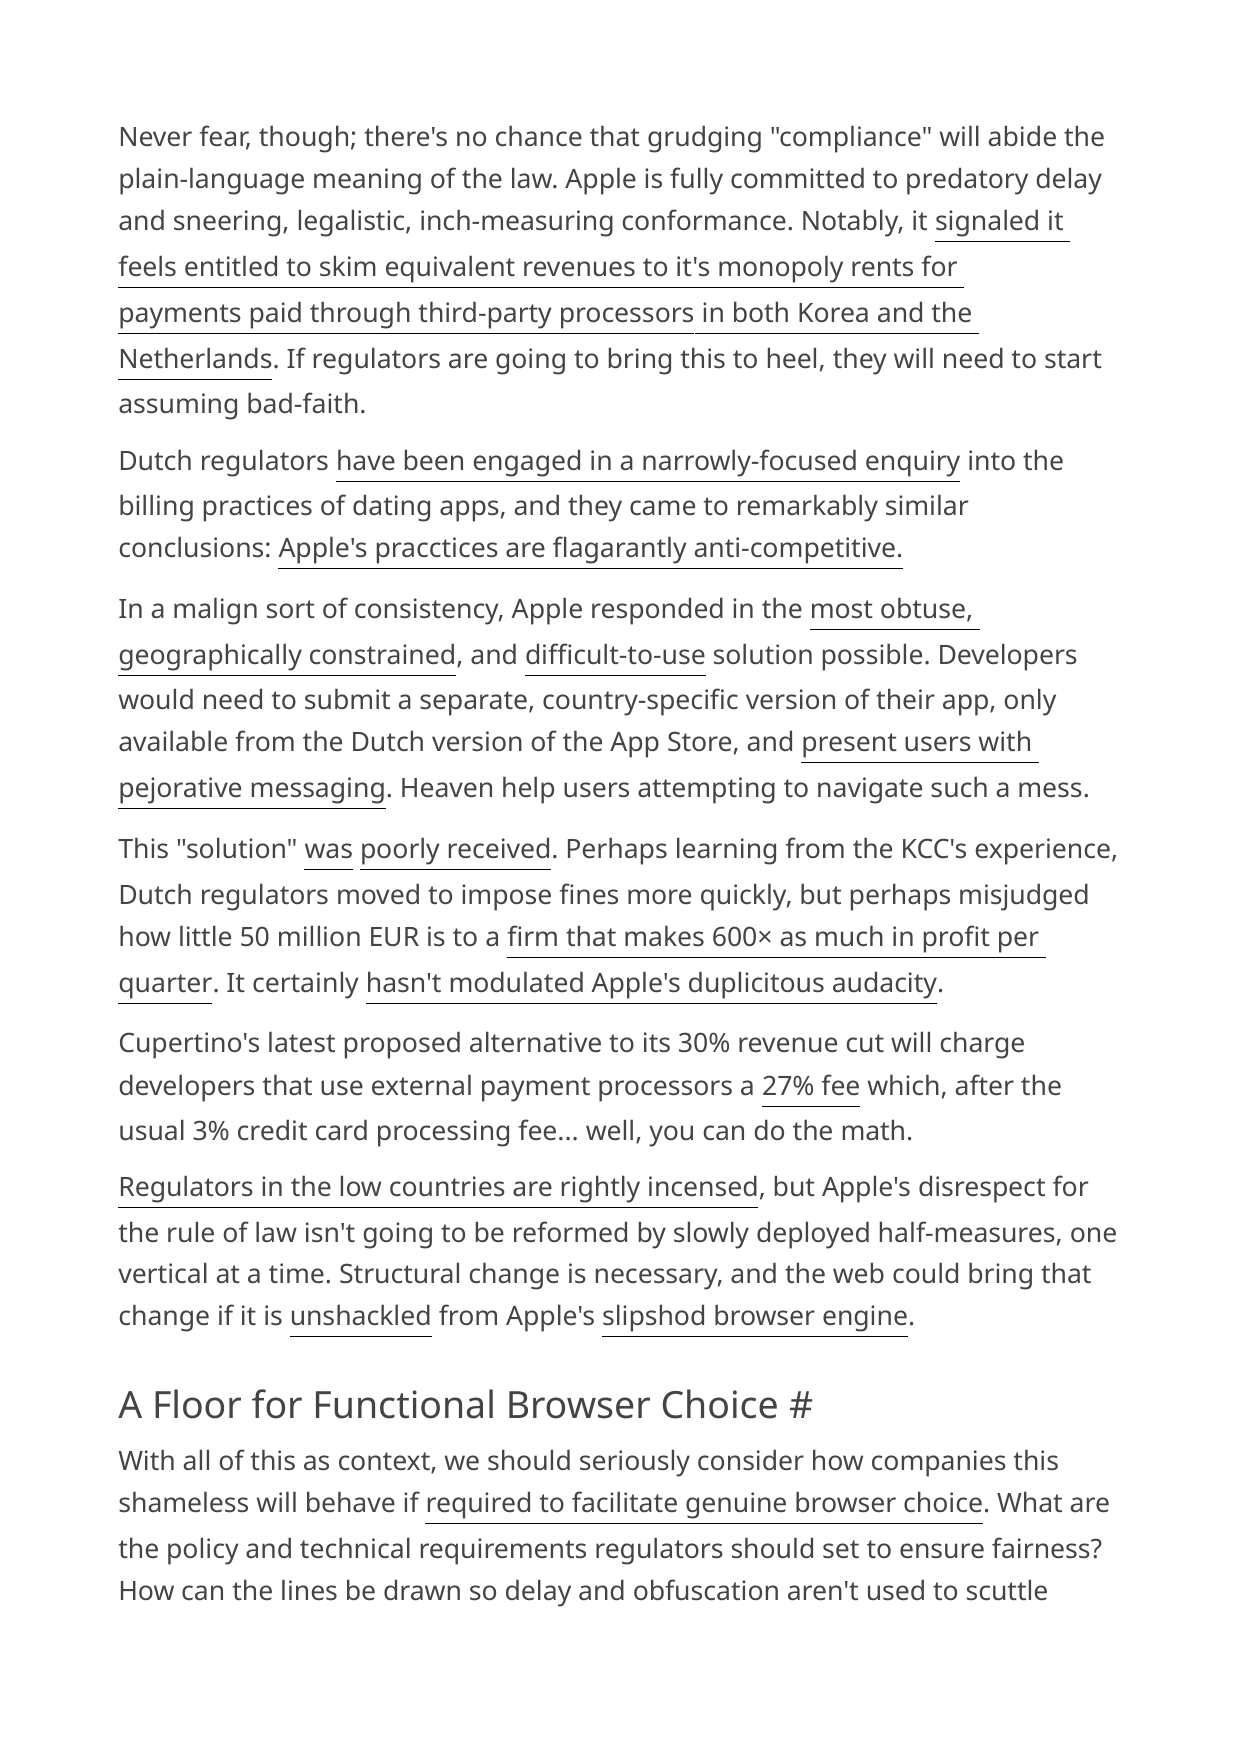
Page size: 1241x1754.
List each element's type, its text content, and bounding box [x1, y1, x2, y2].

text Never fear, though; there's no chance that grudging "compliance" will abide the plain-language meaning of the law. Apple is fully committed to predatory delay and sneering, legalistic, inch-measuring conformance. Notably, it signaled it feels entitled to skim equivalent revenues to it's monopoly rents for payments paid through third-party processors in both Korea and the Netherlands. If regulators are going to bring this to heel, they will need to start assuming bad-faith. [118, 118, 1122, 422]
text Dutch regulators have been engaged in a narrowly-focused enquiry into the billing practices of dating apps, and they came to remarkably similar conclusions: Apple's pracctices are flagarantly anti-competitive. [118, 442, 1122, 569]
text In a malign sort of consistency, Apple responded in the most obtuse, geographically constrained, and difficult-to-use solution possible. Developers would need to submit a separate, country-specific version of their app, only available from the Dutch version of the App Store, and present users with pejorative messaging. Heaven help users attempting to navigate such a mess. [118, 590, 1122, 809]
subtitle A Floor for Functional Browser Choice # [118, 1379, 1122, 1430]
text Cupertino's latest proposed alternative to its 30% revenue cut will charge developers that use external payment processors a 27% fee which, after the usual 3% credit card processing fee... well, you can do the math. [118, 1024, 1122, 1148]
text This "solution" was poorly received. Perhaps learning from the KCC's experience, Dutch regulators moved to impose fines more quickly, but perhaps misjudged how little 50 million EUR is to a firm that makes 600× as much in profit per quarter. It certainly hasn't modulated Apple's duplicitous audacity. [118, 830, 1122, 1004]
text With all of this as context, we should seriously consider how companies this shameless will behave if required to facilitate genuine browser choice. What are the policy and technical requirements regulators should set to ensure fairness? How can the lines be drawn so delay and obfuscation aren't used to scuttle [118, 1442, 1122, 1608]
text Regulators in the low countries are rightly incensed, but Apple's disrespect for the rule of law isn't going to be reformed by slowly deployed half-measures, one vertical at a time. Structural change is necessary, and the web could bring that change if it is unshackled from Apple's slipshod browser engine. [118, 1168, 1122, 1337]
